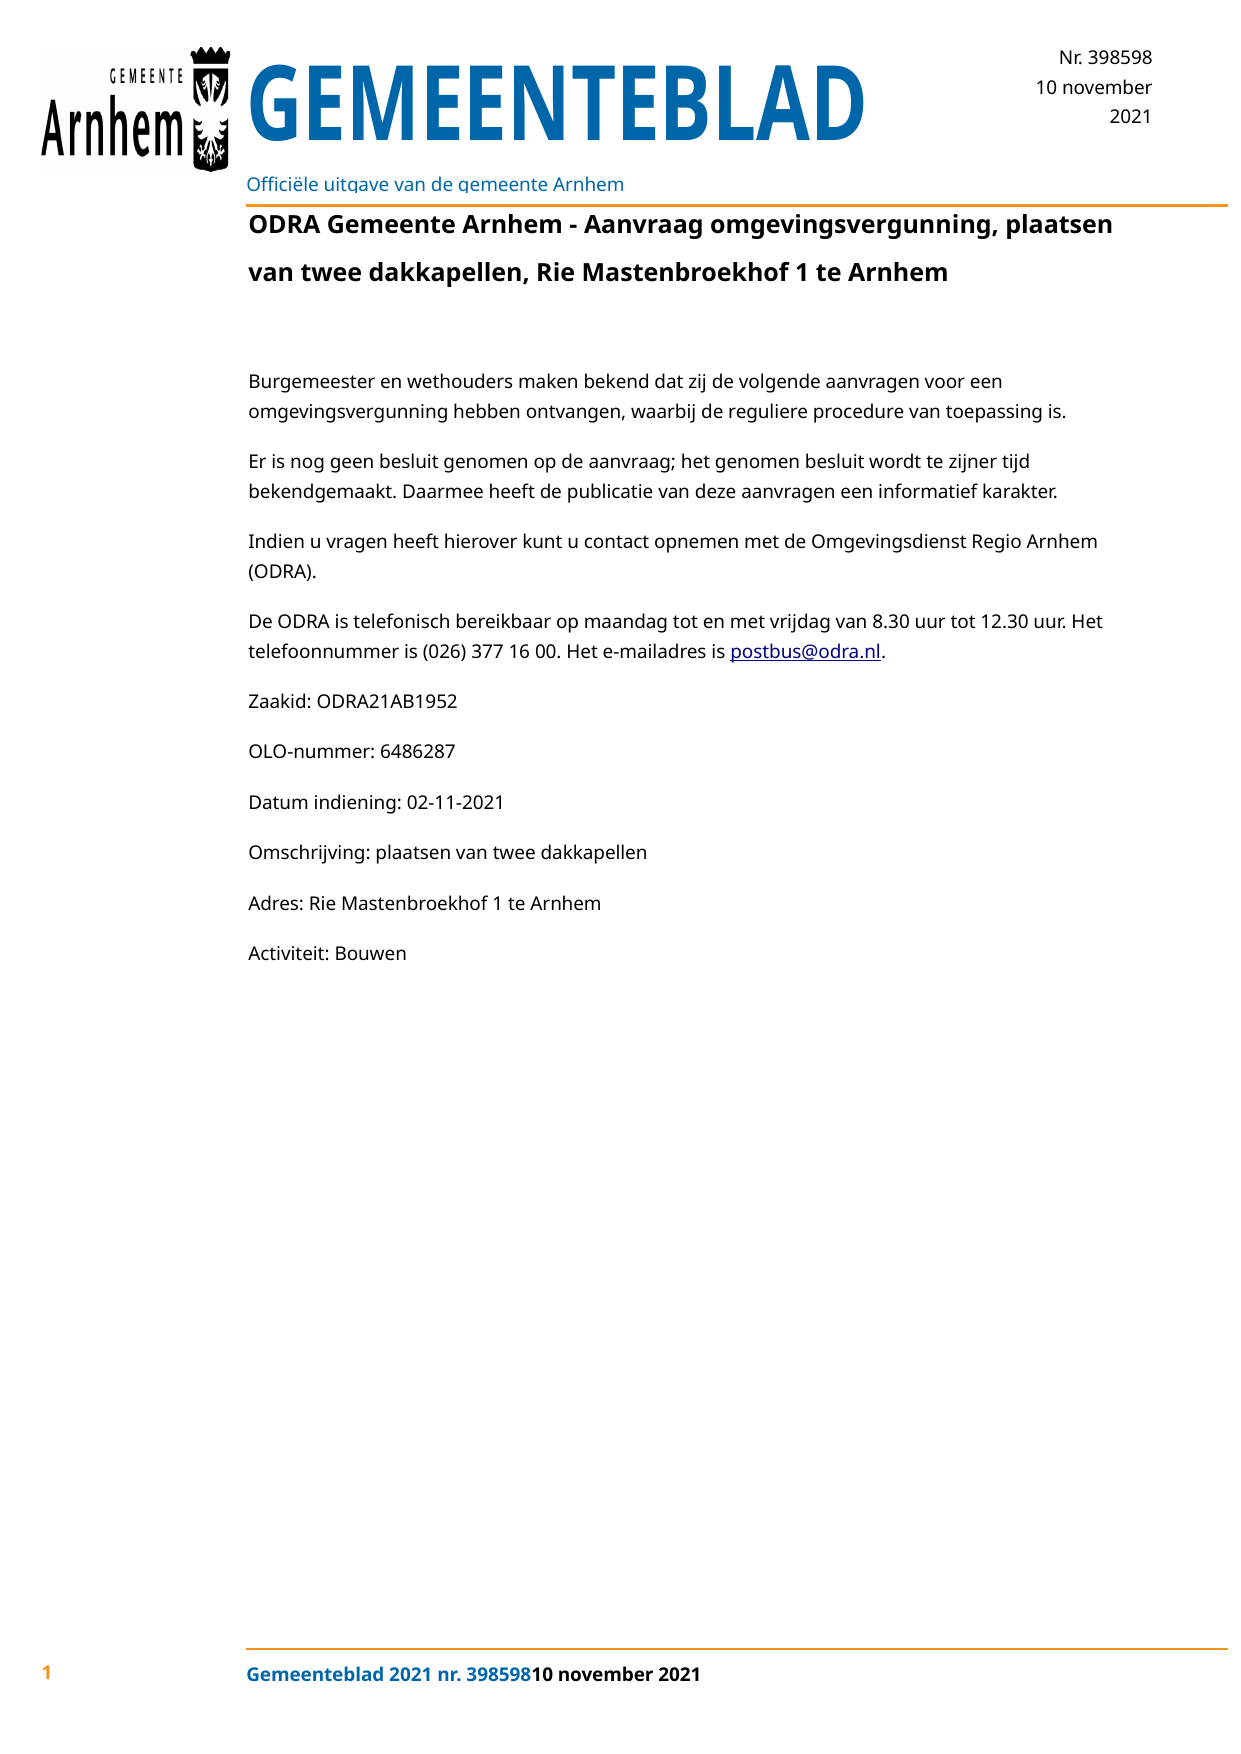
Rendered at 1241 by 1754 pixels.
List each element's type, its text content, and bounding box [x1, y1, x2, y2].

text Zaakid: ODRA21AB1952 [248, 688, 1152, 714]
text OLO-nummer: 6486287 [248, 739, 1152, 764]
text De ODRA is telefonisch bereikbaar op maandag tot en met vrijdag van 8.30 uur tot 12.30 uur. Het telefoonnummer is (026) 377 16 00. Het e-mailadres is postbus@odra.nl. [248, 608, 1152, 664]
text Activiteit: Bouwen [248, 940, 1152, 966]
picture [41, 47, 231, 172]
text Er is nog geen besluit genomen op de aanvraag; het genomen besluit wordt te zijner tijd bekendgemaakt. Daarmee heeft de publicatie van deze aanvragen een informatief karakter. [248, 448, 1152, 504]
text ODRA Gemeente Arnhem - Aanvraag omgevingsvergunning, plaatsen van twee dakkapellen, Rie Mastenbroekhof 1 te Arnhem [248, 207, 1152, 288]
text Burgemeester en wethouders maken bekend dat zij de volgende aanvragen voor een omgevingsvergunning hebben ontvangen, waarbij de reguliere procedure van toepassing is. [248, 368, 1152, 424]
text Omschrijving: plaatsen van twee dakkapellen [248, 839, 1152, 865]
text Datum indiening: 02-11-2021 [248, 789, 1152, 815]
text Adres: Rie Mastenbroekhof 1 te Arnhem [248, 890, 1152, 916]
text Indien u vragen heeft hierover kunt u contact opnemen met de Omgevingsdienst Regio Arnhem (ODRA). [248, 528, 1152, 584]
